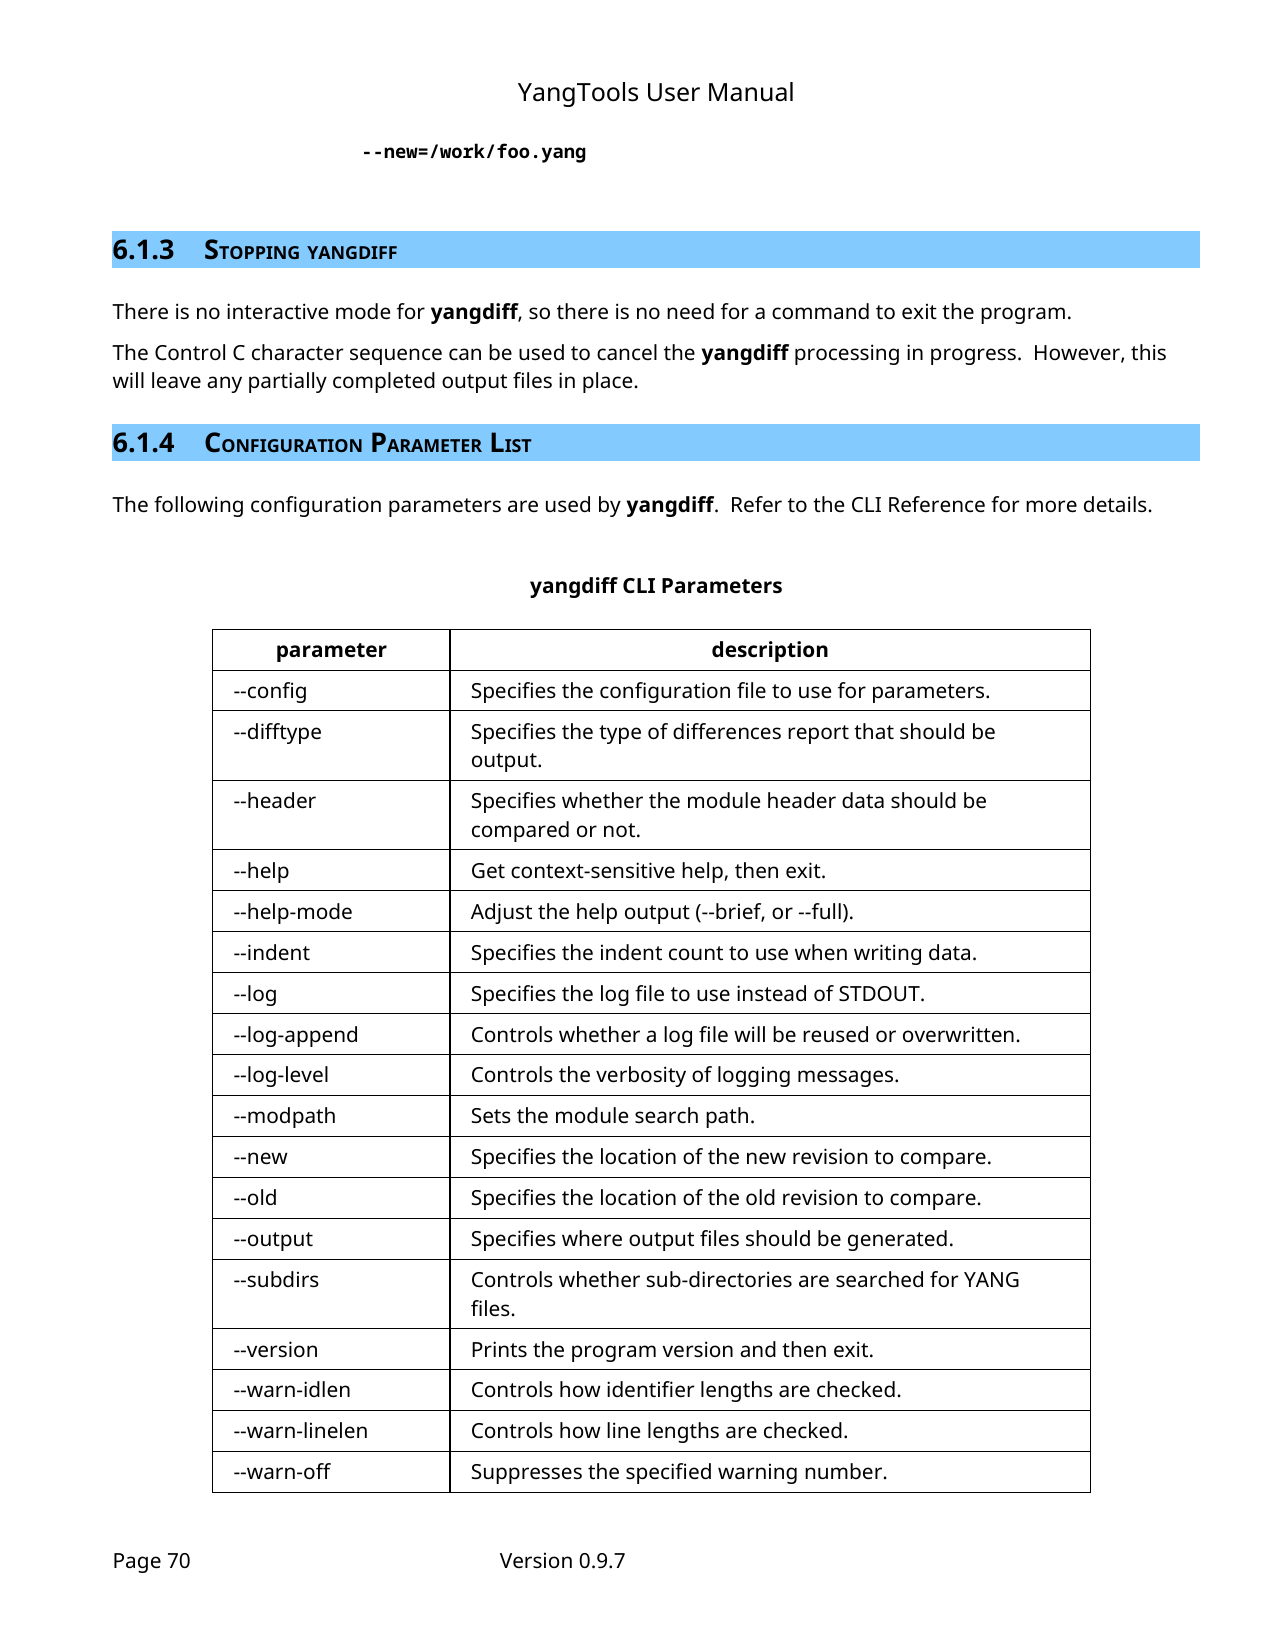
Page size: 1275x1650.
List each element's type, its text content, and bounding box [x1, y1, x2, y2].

table_cell Controls whether a log file will be reused or overwritten. [451, 1014, 1090, 1054]
table_cell Specifies the indent count to use when writing data. [451, 932, 1090, 972]
table_cell --warn-linelen [213, 1411, 449, 1451]
table_cell Specifies whether the module header data should be compared or not. [451, 781, 1090, 849]
table_cell Specifies the configuration file to use for parameters. [451, 671, 1090, 710]
table_cell --new [213, 1137, 449, 1177]
table_cell Specifies the location of the old revision to compare. [451, 1178, 1090, 1218]
table_cell --old [213, 1178, 449, 1218]
table_cell --warn-off [213, 1452, 449, 1492]
subtitle yangdiff CLI Parameters [127, 572, 1185, 600]
table_cell --log [213, 973, 449, 1013]
table_cell --indent [213, 932, 449, 972]
table_cell Controls whether sub-directories are searched for YANG files. [451, 1260, 1090, 1328]
table_cell --config [213, 671, 449, 710]
table_cell --warn-idlen [213, 1370, 449, 1410]
table_cell Adjust the help output (--brief, or --full). [451, 891, 1090, 931]
table_cell Controls how line lengths are checked. [451, 1411, 1090, 1451]
table_cell --header [213, 781, 449, 849]
table_cell Specifies the type of differences report that should be output. [451, 711, 1090, 780]
table_header parameter [213, 630, 449, 669]
table_cell --modpath [213, 1096, 449, 1136]
text --new=/work/foo.yang [139, 138, 1200, 164]
table_cell Controls how identifier lengths are checked. [451, 1370, 1090, 1410]
table_header description [451, 630, 1090, 669]
table_cell Sets the module search path. [451, 1096, 1090, 1136]
text The following configuration parameters are used by yangdiff. Refer to the CLI Reference for more details. [112, 490, 1200, 518]
table_cell --log-level [213, 1055, 449, 1095]
table_cell --help [213, 850, 449, 890]
table_cell --log-append [213, 1014, 449, 1054]
table_cell --output [213, 1219, 449, 1258]
table_cell Specifies the location of the new revision to compare. [451, 1137, 1090, 1177]
subtitle Stopping yangdiff [112, 231, 1200, 268]
table_cell Get context-sensitive help, then exit. [451, 850, 1090, 890]
table_cell Prints the program version and then exit. [451, 1329, 1090, 1369]
text There is no interactive mode for yangdiff, so there is no need for a command to exit the program. [112, 297, 1200, 325]
table_cell Specifies where output files should be generated. [451, 1219, 1090, 1258]
table_cell --version [213, 1329, 449, 1369]
table_cell Controls the verbosity of logging messages. [451, 1055, 1090, 1095]
table_cell Suppresses the specified warning number. [451, 1452, 1090, 1492]
table_cell --subdirs [213, 1260, 449, 1328]
text The Control C character sequence can be used to cancel the yangdiff processing in progress. However, this will leave any partially completed output files in place. [112, 338, 1200, 394]
table_cell Specifies the log file to use instead of STDOUT. [451, 973, 1090, 1013]
table_cell --difftype [213, 711, 449, 780]
table_cell --help-mode [213, 891, 449, 931]
subtitle Configuration Parameter List [112, 424, 1200, 461]
